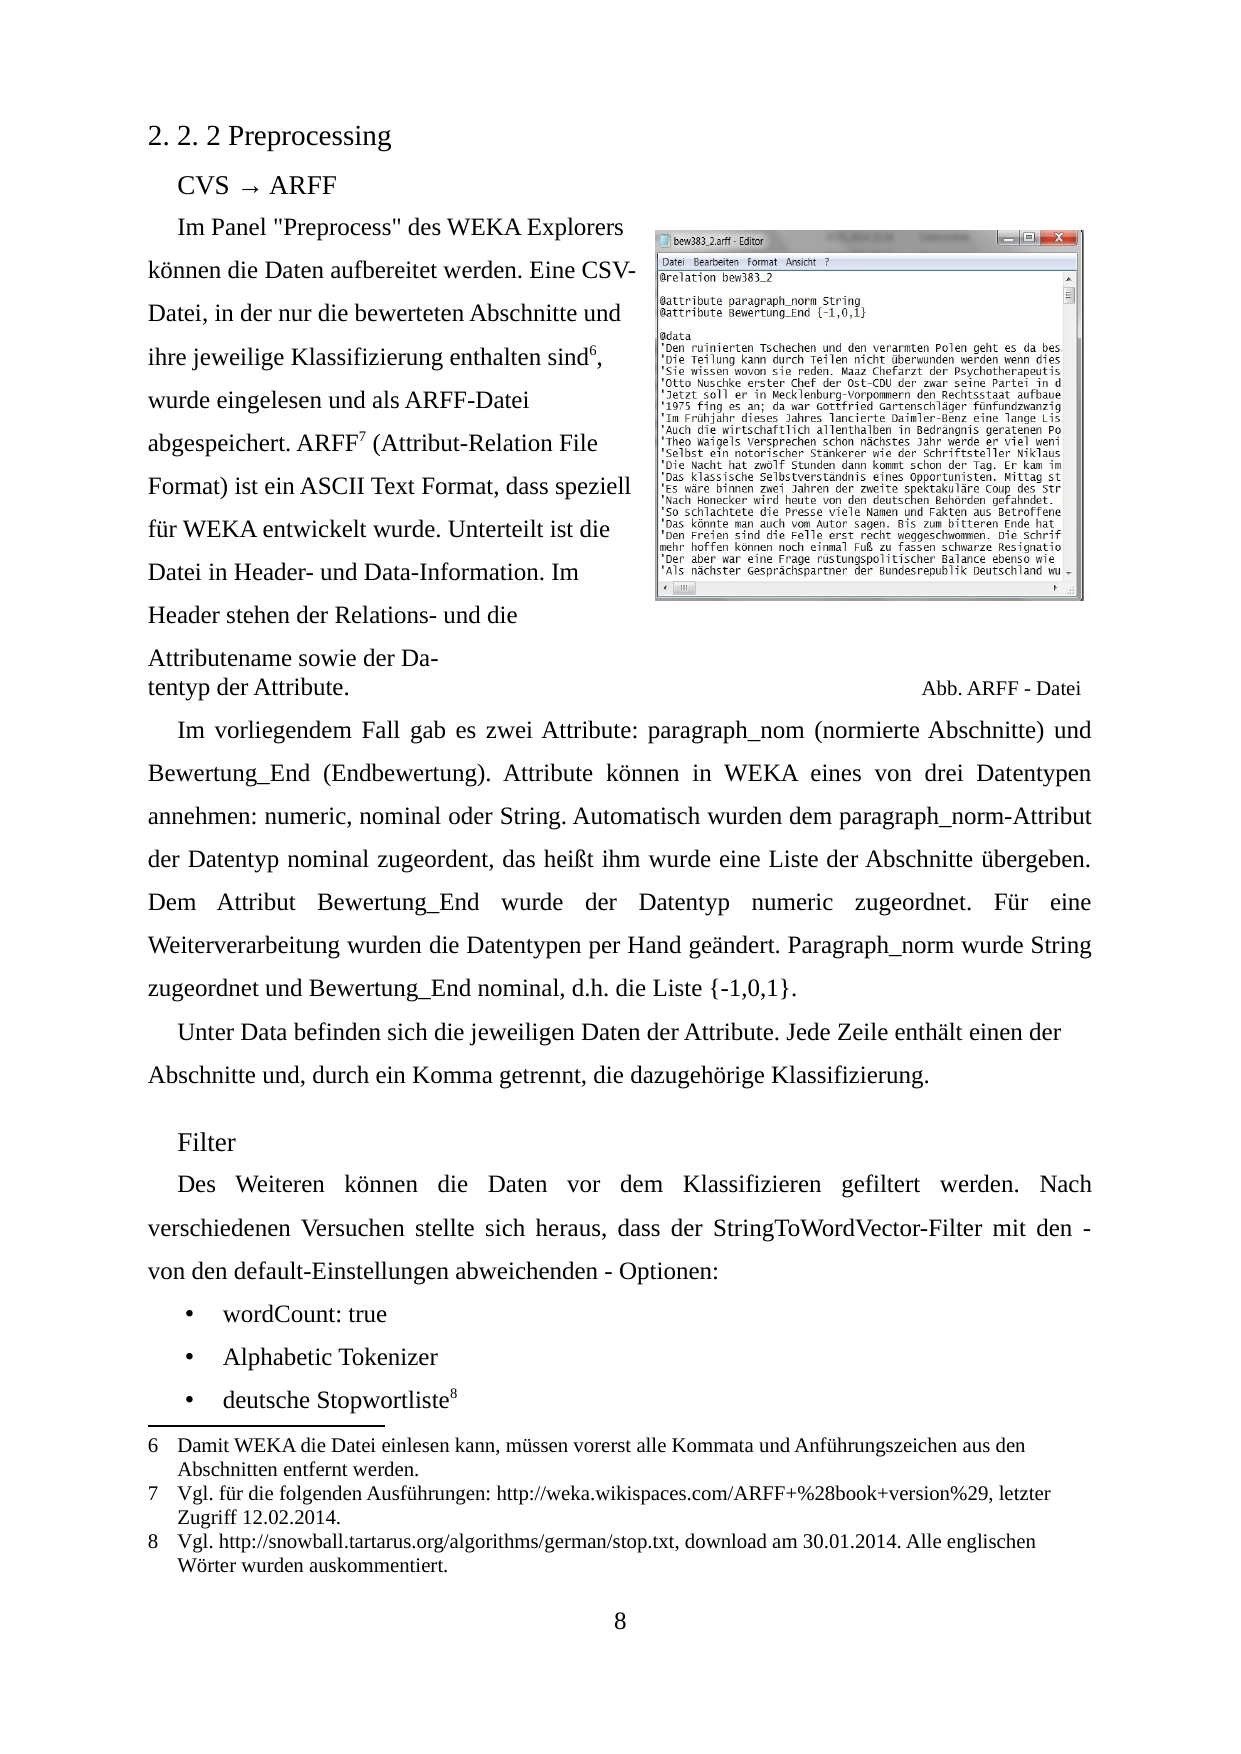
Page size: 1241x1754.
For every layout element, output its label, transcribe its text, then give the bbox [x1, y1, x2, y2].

list Alphabetic Tokenizer [185, 1342, 1093, 1371]
list Vgl. http://snowball.tartarus.org/algorithms/german/stop.txt, download am 30.01.2014. Alle englischen Wörter wurden auskommentiert. [148, 1529, 1093, 1577]
table_header [644, 212, 1093, 672]
list wordCount: true [185, 1299, 1093, 1328]
text Des Weiteren können die Daten vor dem Klassifizieren gefiltert werden. Nach verschiedenen Versuchen stellte sich heraus, dass der StringToWordVector-Filter mit den - von den default-Einstellungen abweichenden - Optionen: [148, 1169, 1093, 1284]
table_cell Abb. ARFF - Datei [644, 672, 1093, 715]
text 2. 2. 2 Preprocessing [148, 118, 1093, 152]
table_cell Im vorliegendem Fall gab es zwei Attribute: paragraph_nom (normierte Abschnitte) und Bewertung_End (Endbewertung). Attribute können in WEKA eines von drei Datentypen annehmen: numeric, nominal oder String. Automatisch wurden dem paragraph_norm-Attribut der Datentyp nominal zugeordent, das heißt ihm wurde eine Liste der Abschnitte übergeben. Dem Attribut Bewertung_End wurde der Datentyp numeric zugeordnet. Für eine Weiterverarbeitung wurden die Datentypen per Hand geändert. Paragraph_norm wurde String zugeordnet und Bewertung_End nominal, d.h. die Liste {-1,0,1}. Unter Data befinden sich die jeweiligen Daten der Attribute. Jede Zeile enthält einen der Abschnitte und, durch ein Komma getrennt, die dazugehörige Klassifizierung. [148, 715, 1093, 1088]
picture [655, 230, 1084, 601]
table_header Im Panel "Preprocess" des WEKA Explorers können die Daten aufbereitet werden. Eine CSV-Datei, in der nur die bewerteten Abschnitte und ihre jeweilige Klassifizierung enthalten sind, wurde eingelesen und als ARFF-Datei abgespeichert. ARFF (Attribut-Relation File Format) ist ein ASCII Text Format, dass speziell für WEKA entwickelt wurde. Unterteilt ist die Datei in Header- und Data-Information. Im Header stehen der Relations- und die Attributename sowie der Da- [148, 212, 644, 672]
text CVS → ARFF [148, 169, 1093, 201]
text Filter [148, 1127, 1093, 1158]
list deutsche Stopwortliste [185, 1385, 1093, 1414]
table_cell tentyp der Attribute. [148, 672, 644, 715]
